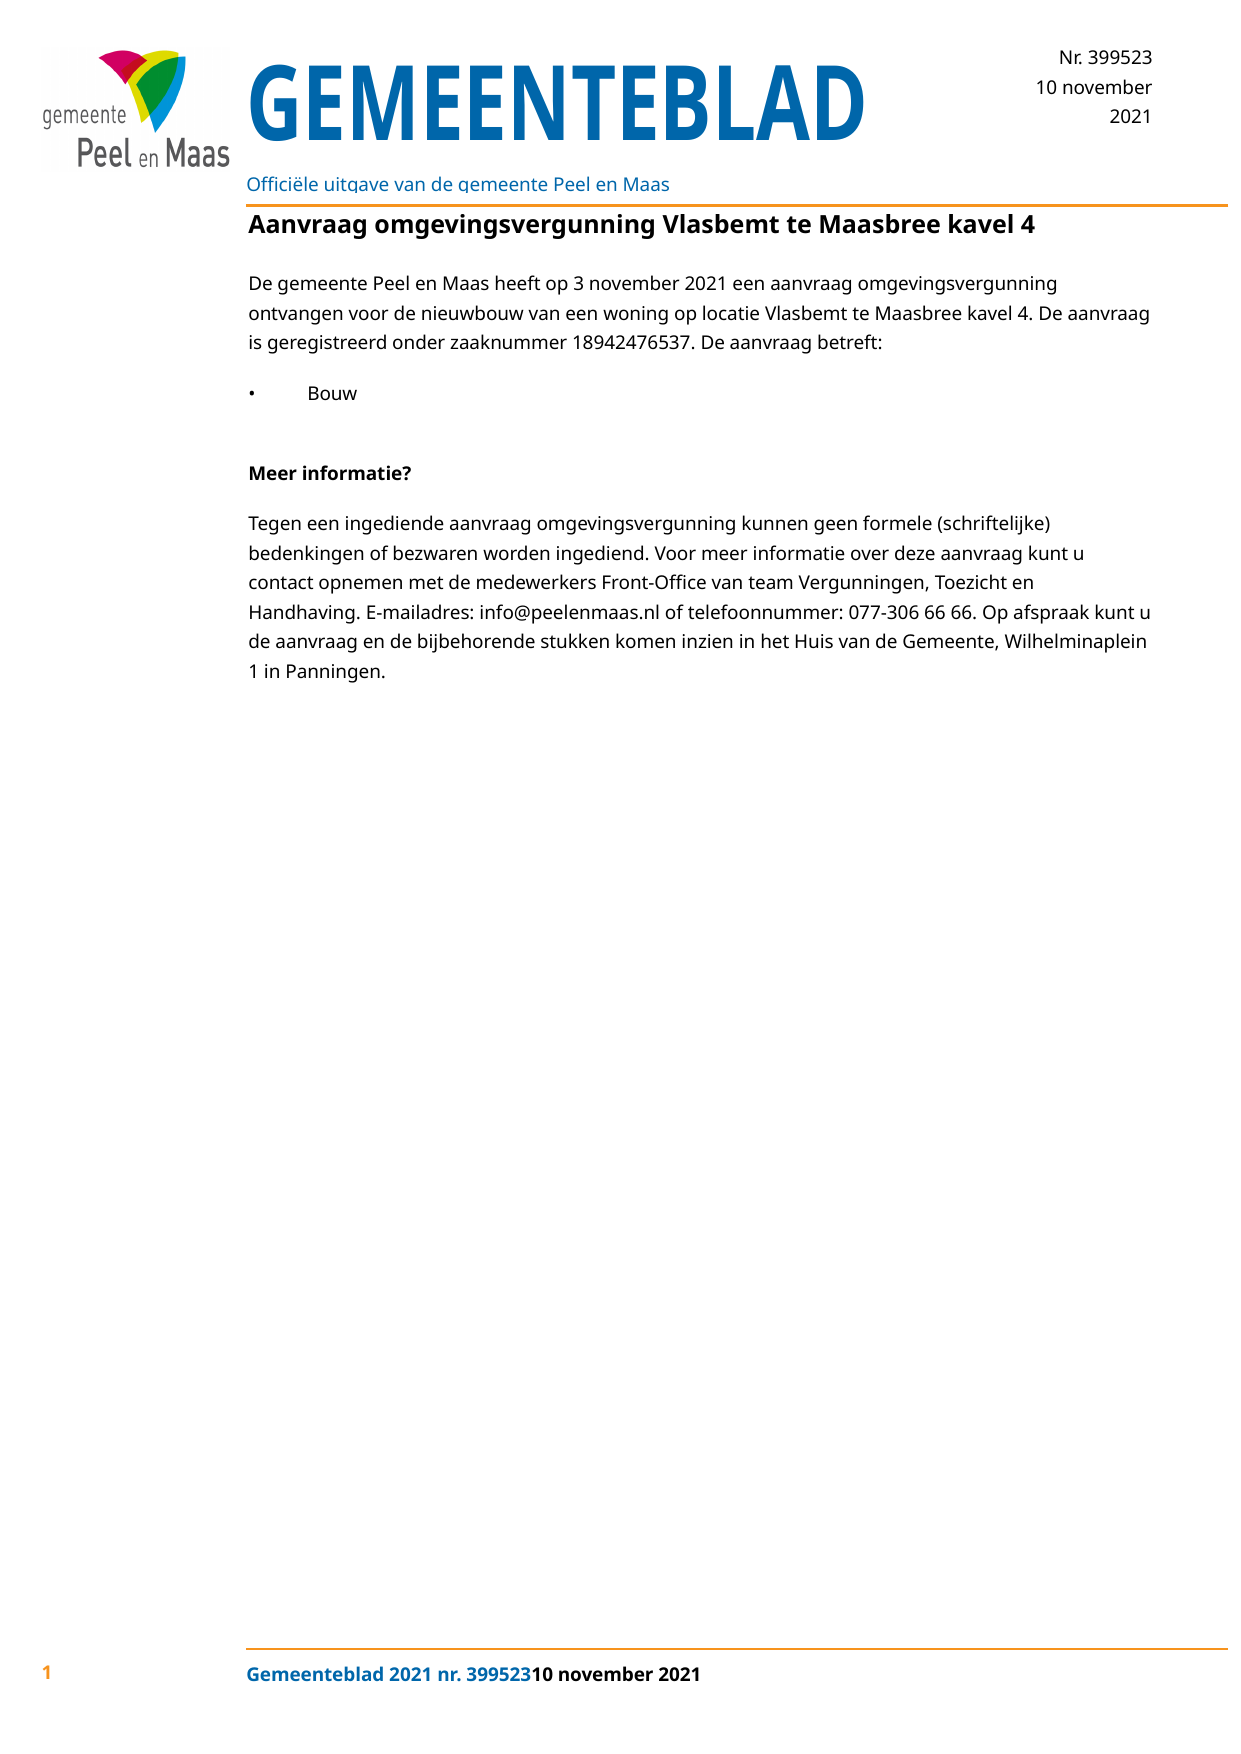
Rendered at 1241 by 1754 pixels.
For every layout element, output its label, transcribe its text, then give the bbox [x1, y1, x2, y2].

text Tegen een ingediende aanvraag omgevingsvergunning kunnen geen formele (schriftelijke) bedenkingen of bezwaren worden ingediend. Voor meer informatie over deze aanvraag kunt u contact opnemen met de medewerkers Front-Office van team Vergunningen, Toezicht en Handhaving. E-mailadres: info@peelenmaas.nl of telefoonnummer: 077-306 66 66. Op afspraak kunt u de aanvraag en de bijbehorende stukken komen inzien in het Huis van de Gemeente, Wilhelminaplein 1 in Panningen. [248, 510, 1152, 684]
list Bouw [248, 380, 1152, 406]
picture [41, 47, 231, 172]
text Meer informatie? [248, 460, 1152, 486]
text Aanvraag omgevingsvergunning Vlasbemt te Maasbree kavel 4 [248, 207, 1152, 241]
text De gemeente Peel en Maas heeft op 3 november 2021 een aanvraag omgevingsvergunning ontvangen voor de nieuwbouw van een woning op locatie Vlasbemt te Maasbree kavel 4. De aanvraag is geregistreerd onder zaaknummer 18942476537. De aanvraag betreft: [248, 270, 1152, 355]
